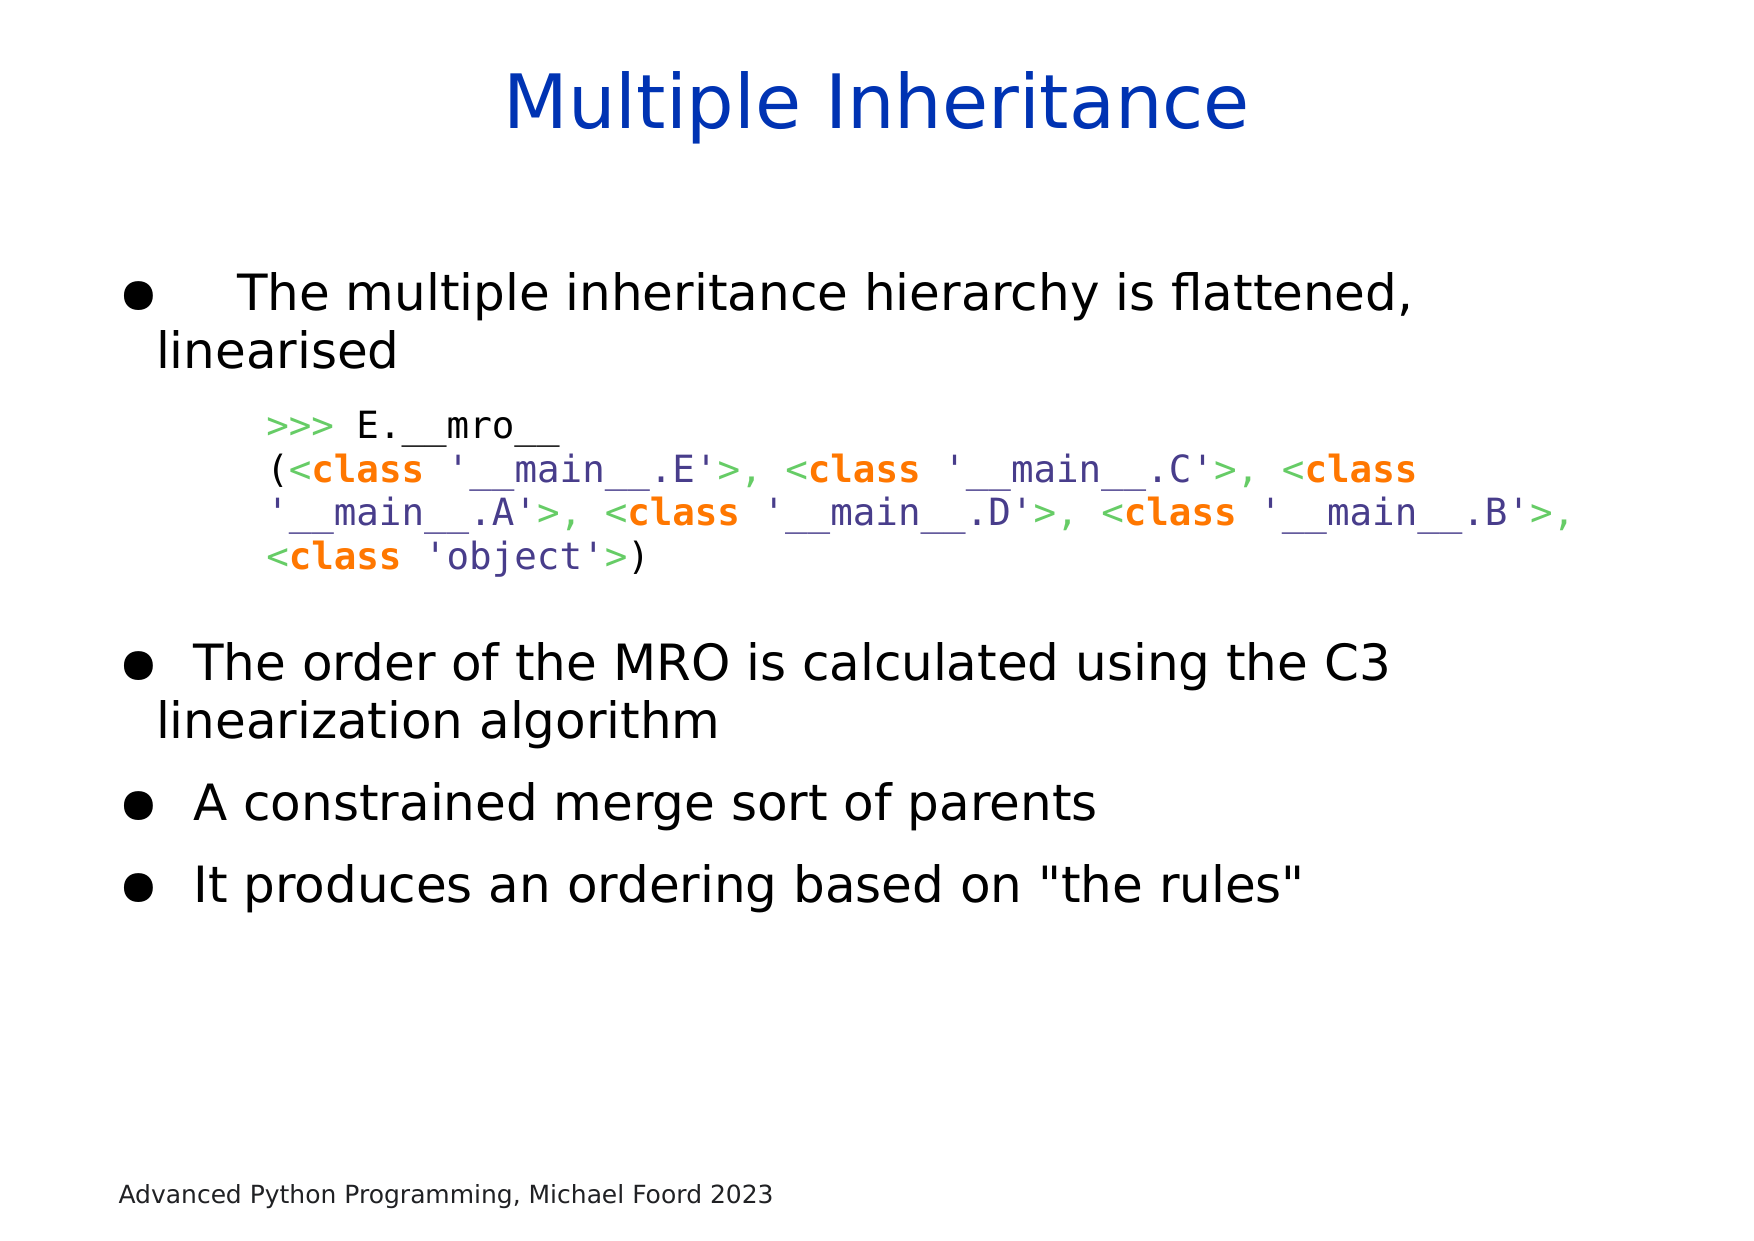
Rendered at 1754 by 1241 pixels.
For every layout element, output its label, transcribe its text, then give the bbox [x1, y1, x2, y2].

list A constrained merge sort of parents [118, 774, 1636, 832]
text Multiple Inheritance [118, 59, 1636, 146]
text (<class '__main__.E'>, <class '__main__.C'>, <class '__main__.A'>, <class '__main__.D'>, <class '__main__.B'>, <class 'object'>) [266, 447, 1636, 578]
text >>> E.__mro__ [266, 403, 1636, 447]
list The multiple inheritance hierarchy is flattened, linearised [118, 263, 1636, 380]
list It produces an ordering based on "the rules" [118, 856, 1636, 914]
list The order of the MRO is calculated using the C3 linearization algorithm [118, 634, 1636, 750]
